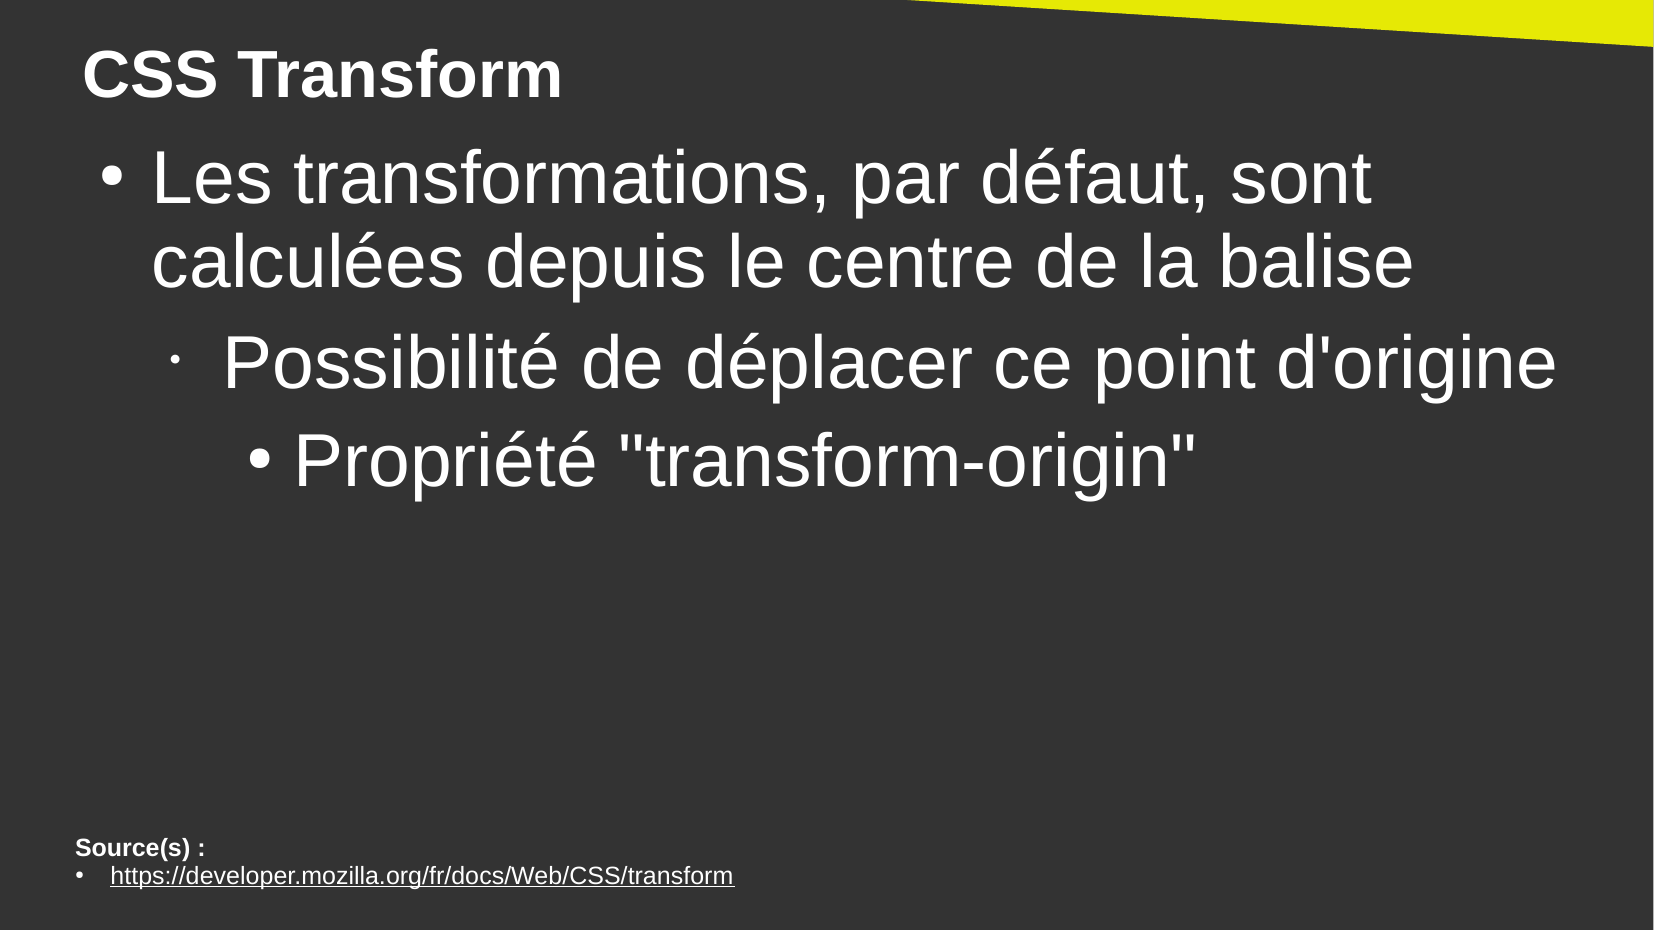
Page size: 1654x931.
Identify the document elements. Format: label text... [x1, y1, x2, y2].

list Les transformations, par défaut, sont calculées depuis le centre de la balise Possibilité de déplacer ce point d'origine Propriété "transform-origin" [80, 135, 1620, 733]
title CSS Transform [82, 37, 1571, 114]
text_box Source(s) : https://developer.mozilla.org/fr/docs/Web/CSS/transform [60, 826, 1546, 898]
text_box [907, 0, 1654, 47]
